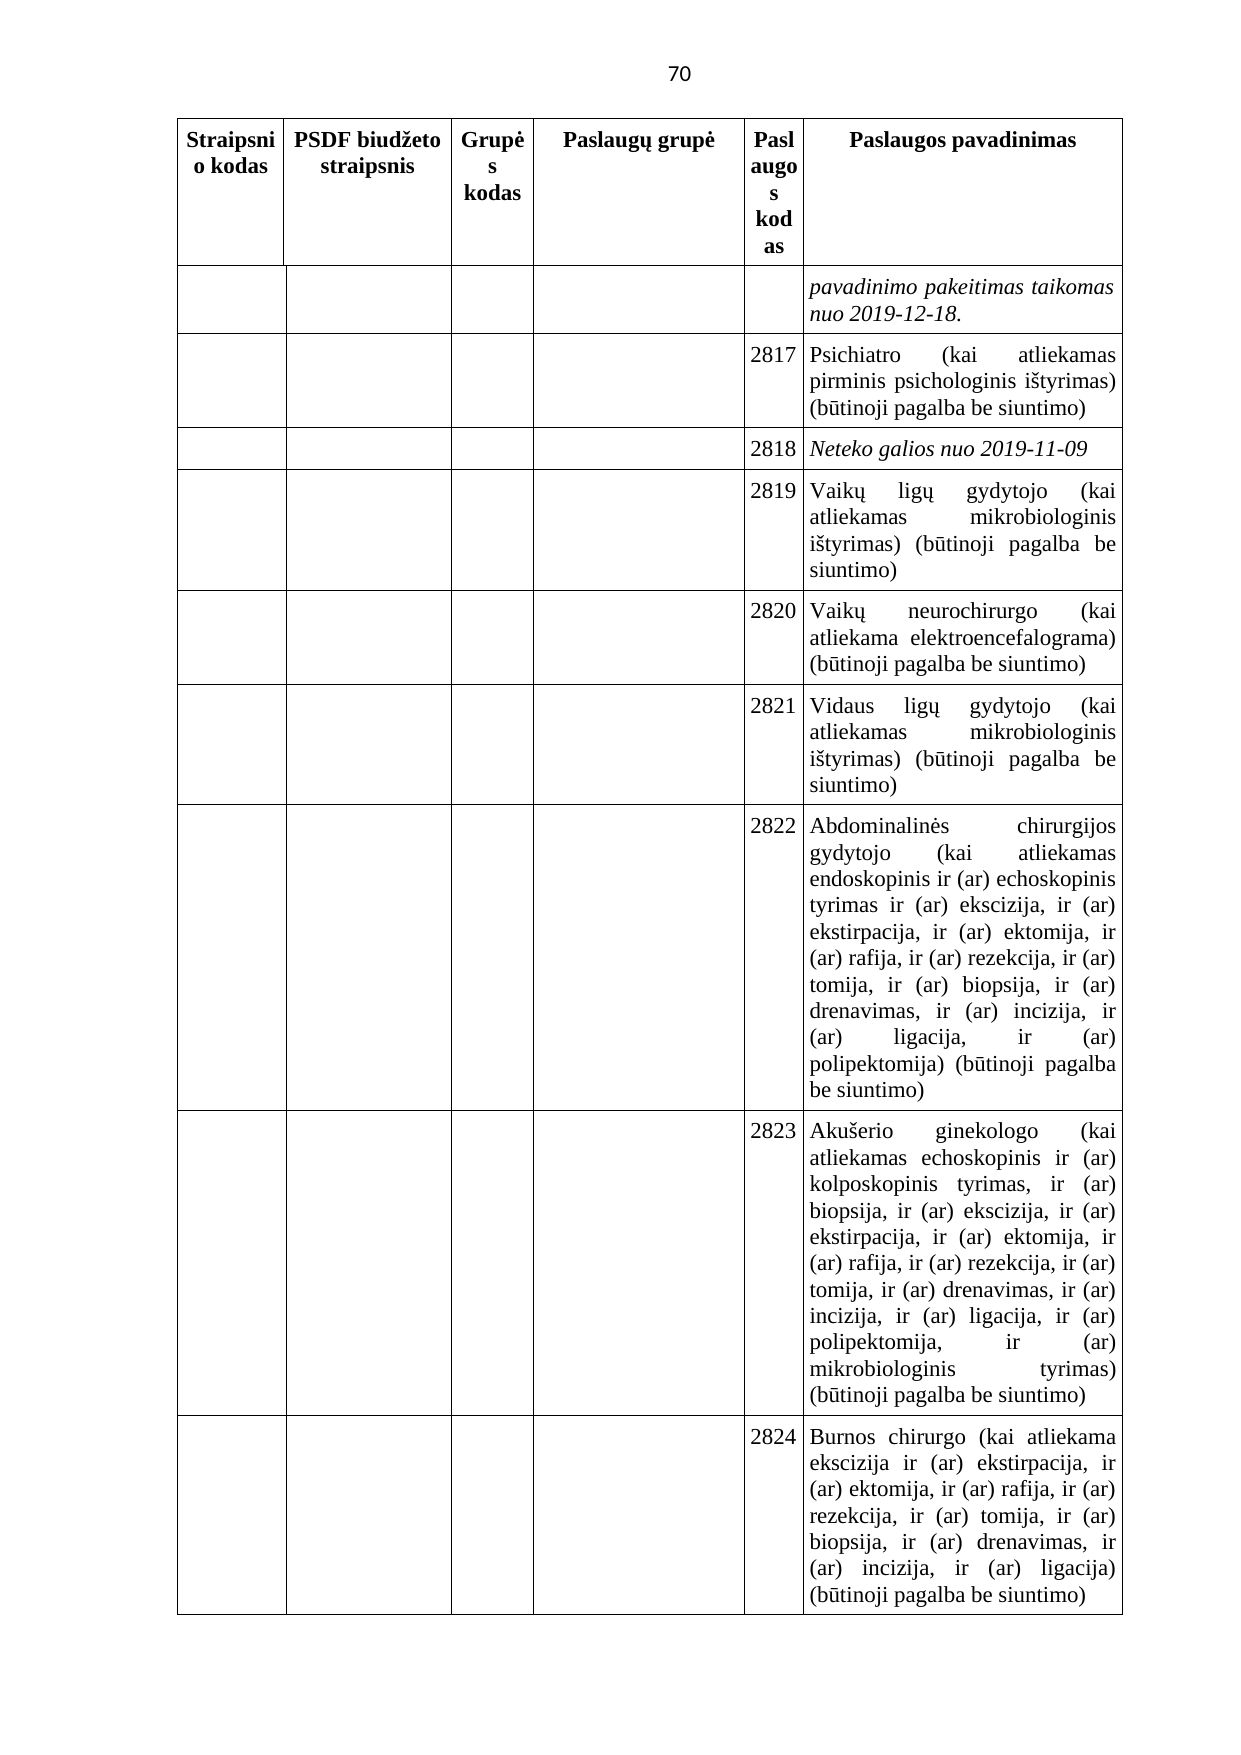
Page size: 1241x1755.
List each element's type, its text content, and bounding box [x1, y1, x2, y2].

table_cell [287, 805, 451, 1109]
table_cell pavadinimo pakeitimas taikomas nuo 2019-12-18. [804, 266, 1122, 333]
table_cell [452, 685, 533, 804]
table_cell [178, 334, 286, 427]
table_header Grupės kodas [452, 119, 533, 265]
table_cell [178, 428, 286, 469]
table_cell Psichiatro (kai atliekamas pirminis psichologinis ištyrimas) (būtinoji pagalba be siuntimo) [804, 334, 1122, 427]
table_cell [452, 428, 533, 469]
table_cell [287, 1416, 451, 1614]
table_cell [534, 805, 744, 1109]
table_cell [178, 591, 286, 684]
table_cell 2818 [745, 428, 803, 469]
table_cell [534, 428, 744, 469]
table_cell 2822 [745, 805, 803, 1109]
table_cell [745, 266, 803, 333]
table_cell [178, 685, 286, 804]
table_cell [287, 1111, 451, 1414]
table_cell [534, 334, 744, 427]
table_cell Abdominalinės chirurgijos gydytojo (kai atliekamas endoskopinis ir (ar) echoskopinis tyrimas ir (ar) ekscizija, ir (ar) ekstirpacija, ir (ar) ektomija, ir (ar) rafija, ir (ar) rezekcija, ir (ar) tomija, ir (ar) biopsija, ir (ar) drenavimas, ir (ar) incizija, ir (ar) ligacija, ir (ar) polipektomija) (būtinoji pagalba be siuntimo) [804, 805, 1122, 1109]
table_cell [452, 1111, 533, 1414]
table_cell [287, 685, 451, 804]
table_header PSDF biudžeto straipsnis [284, 119, 451, 265]
table_cell Vidaus ligų gydytojo (kai atliekamas mikrobiologinis ištyrimas) (būtinoji pagalba be siuntimo) [804, 685, 1122, 804]
table_cell [178, 1416, 286, 1614]
table_cell 2820 [745, 591, 803, 684]
table_cell 2824 [745, 1416, 803, 1614]
table_cell [287, 428, 451, 469]
table_cell [287, 266, 451, 333]
table_cell [452, 805, 533, 1109]
table_cell [534, 1111, 744, 1414]
table_cell [178, 470, 286, 589]
table_cell [534, 470, 744, 589]
table_cell Burnos chirurgo (kai atliekama ekscizija ir (ar) ekstirpacija, ir (ar) ektomija, ir (ar) rafija, ir (ar) rezekcija, ir (ar) tomija, ir (ar) biopsija, ir (ar) drenavimas, ir (ar) incizija, ir (ar) ligacija) (būtinoji pagalba be siuntimo) [804, 1416, 1122, 1614]
table_cell 2817 [745, 334, 803, 427]
table_cell Neteko galios nuo 2019-11-09 [804, 428, 1122, 469]
table_header Paslaugos kodas [745, 119, 803, 265]
table_cell Vaikų neurochirurgo (kai atliekama elektroencefalograma) (būtinoji pagalba be siuntimo) [804, 591, 1122, 684]
table_cell [452, 266, 533, 333]
table_cell [452, 1416, 533, 1614]
table_cell [452, 591, 533, 684]
table_cell [452, 470, 533, 589]
table_cell [534, 1416, 744, 1614]
table_cell [452, 334, 533, 427]
table_header Straipsnio kodas [178, 119, 283, 265]
table_cell [178, 805, 286, 1109]
table_header Paslaugos pavadinimas [804, 119, 1122, 265]
table_cell [534, 685, 744, 804]
table_cell 2821 [745, 685, 803, 804]
table_cell Akušerio ginekologo (kai atliekamas echoskopinis ir (ar) kolposkopinis tyrimas, ir (ar) biopsija, ir (ar) ekscizija, ir (ar) ekstirpacija, ir (ar) ektomija, ir (ar) rafija, ir (ar) rezekcija, ir (ar) tomija, ir (ar) drenavimas, ir (ar) incizija, ir (ar) ligacija, ir (ar) polipektomija, ir (ar) mikrobiologinis tyrimas) (būtinoji pagalba be siuntimo) [804, 1111, 1122, 1414]
table_cell [178, 1111, 286, 1414]
table_header Paslaugų grupė [534, 119, 744, 265]
table_cell [287, 591, 451, 684]
table_cell Vaikų ligų gydytojo (kai atliekamas mikrobiologinis ištyrimas) (būtinoji pagalba be siuntimo) [804, 470, 1122, 589]
table_cell [534, 591, 744, 684]
table_cell 2819 [745, 470, 803, 589]
table_cell [287, 470, 451, 589]
table_cell 2823 [745, 1111, 803, 1414]
table_cell [534, 266, 744, 333]
table_cell [287, 334, 451, 427]
table_cell [178, 266, 286, 333]
